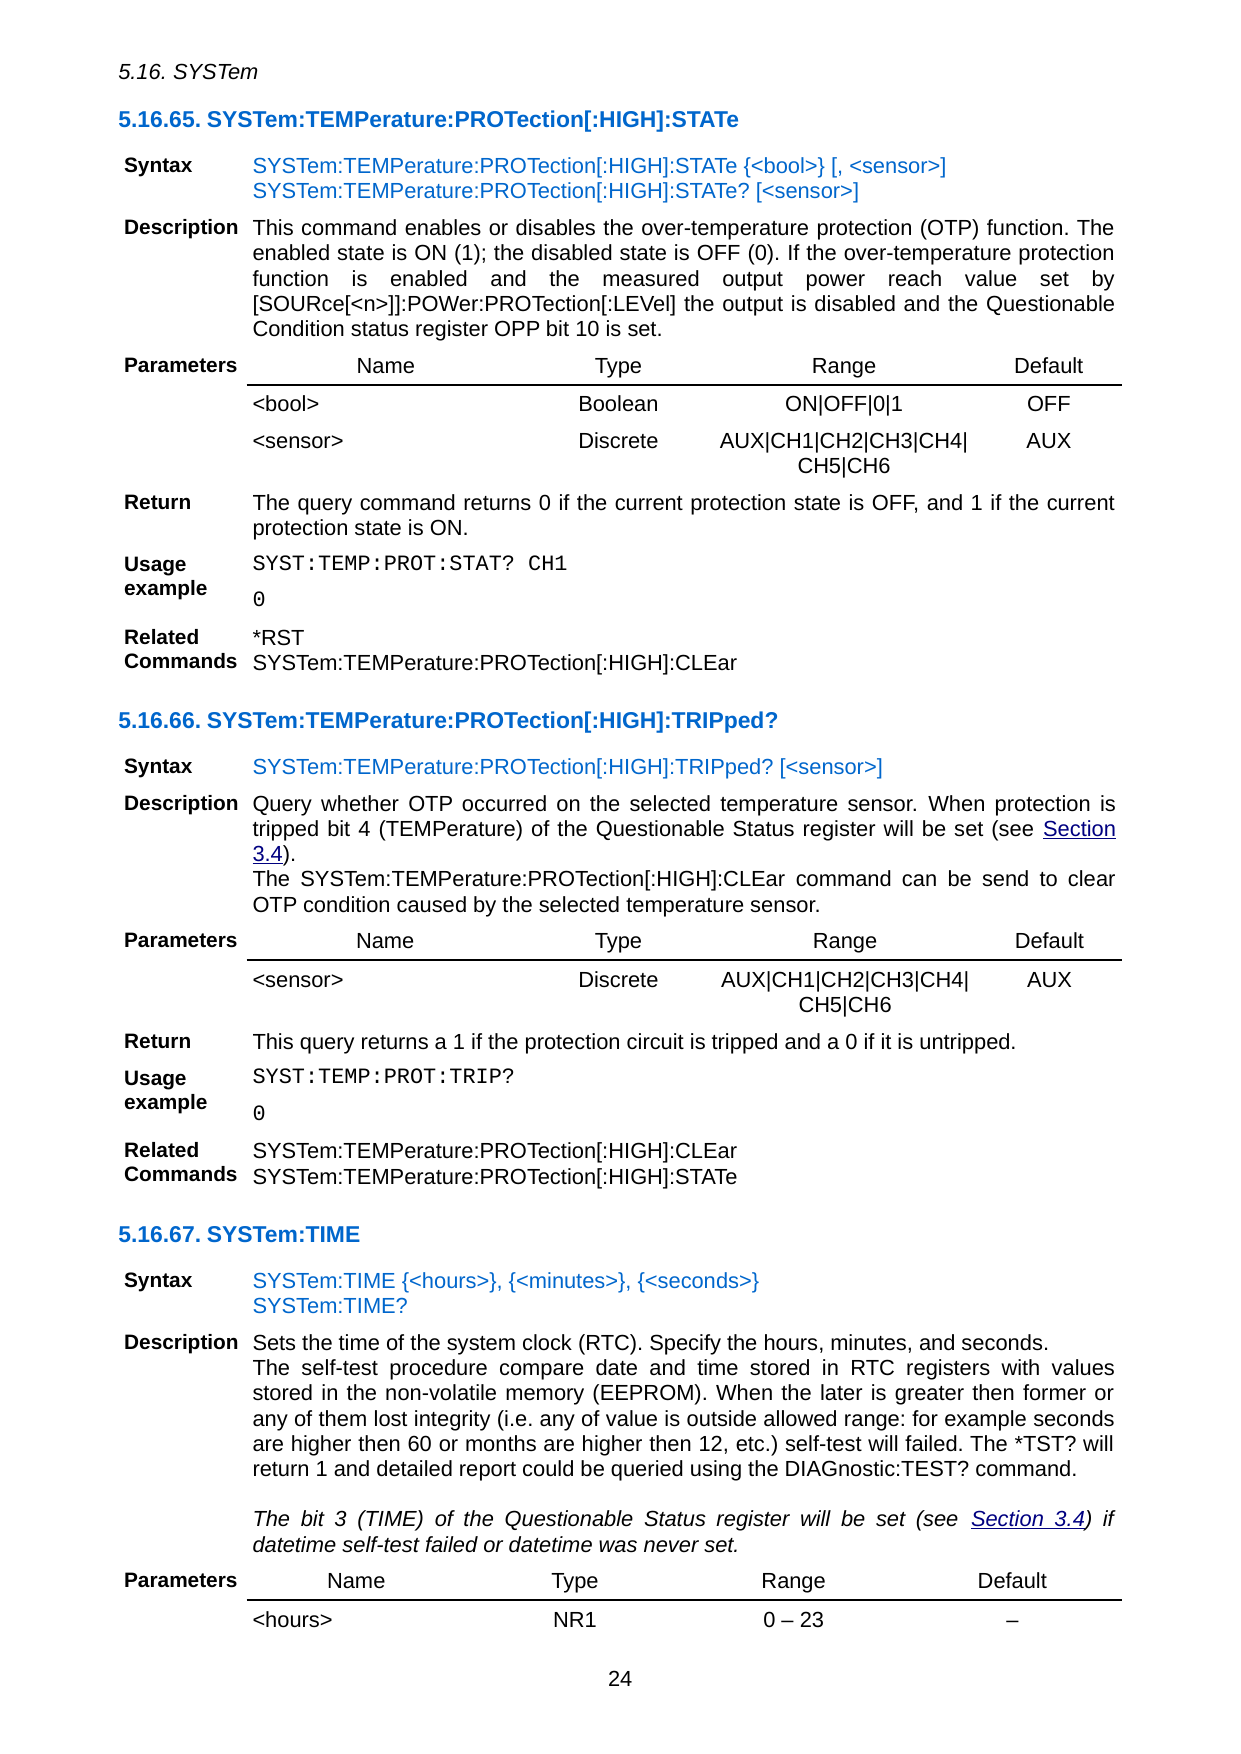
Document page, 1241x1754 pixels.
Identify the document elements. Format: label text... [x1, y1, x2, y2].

table_cell SYST:TEMP:PROT:TRIP? 0 [247, 1060, 1122, 1133]
table_cell ON|OFF|0|1 [712, 386, 976, 422]
table_cell – [903, 1601, 1122, 1638]
table_cell SYST:TEMP:PROT:STAT? CH1 0 [247, 546, 1122, 619]
table_cell AUX|CH1|CH2|CH3|CH4|CH5|CH6 [712, 422, 976, 484]
table_cell Related Commands [118, 1133, 247, 1194]
table_cell Default [976, 347, 1122, 383]
table_cell AUX|CH1|CH2|CH3|CH4|CH5|CH6 [713, 961, 977, 1023]
table_cell OFF [976, 386, 1122, 422]
subtitle SYSTem:TEMPerature:PROTection[:HIGH]:STATe [118, 106, 1122, 133]
table_header SYSTem:TIME {<hours>}, {<minutes>}, {<seconds>} SYSTem:TIME? [247, 1262, 1122, 1324]
table_cell Description [118, 785, 247, 922]
table_cell Range [684, 1563, 903, 1599]
subtitle SYSTem:TIME [118, 1221, 1122, 1247]
table_cell Range [712, 347, 976, 383]
subtitle SYSTem:TEMPerature:PROTection[:HIGH]:TRIPped? [118, 707, 1122, 733]
table_cell NR1 [465, 1601, 684, 1638]
table_cell Parameters [118, 347, 247, 484]
table_cell Return [118, 1023, 247, 1060]
table_cell Default [903, 1563, 1122, 1599]
table_cell AUX [976, 422, 1122, 484]
table_cell Discrete [523, 961, 713, 1023]
table_cell Range [713, 923, 977, 959]
table_cell Parameters [118, 923, 247, 1023]
table_header SYSTem:TEMPerature:PROTection[:HIGH]:STATe {<bool>} [, <sensor>] SYSTem:TEMPerature:PROTection[:HIGH]:STATe? [<sensor>] [247, 148, 1122, 209]
table_header SYSTem:TEMPerature:PROTection[:HIGH]:TRIPped? [<sensor>] [247, 748, 1122, 785]
table_cell This query returns a 1 if the protection circuit is tripped and a 0 if it is untripped. [247, 1023, 1122, 1060]
table_cell Parameters [118, 1563, 247, 1638]
table_cell Type [524, 347, 712, 383]
table_cell Default [977, 923, 1122, 959]
table_cell *RST SYSTem:TEMPerature:PROTection[:HIGH]:CLEar [247, 619, 1122, 681]
table_cell Description [118, 1324, 247, 1562]
table_cell <bool> [247, 386, 524, 422]
table_header Syntax [118, 748, 247, 785]
table_cell AUX [977, 961, 1122, 1023]
table_cell Name [247, 1563, 465, 1599]
table_cell <sensor> [247, 961, 523, 1023]
table_cell <sensor> [247, 422, 524, 484]
table_cell Boolean [524, 386, 712, 422]
table_cell Query whether OTP occurred on the selected temperature sensor. When protection is tripped bit 4 (TEMPerature) of the Questionable Status register will be set (see Section 3.4). The SYSTem:TEMPerature:PROTection[:HIGH]:CLEar command can be send to clear OTP condition caused by the selected temperature sensor. [247, 785, 1122, 922]
table_cell Related Commands [118, 619, 247, 681]
table_cell Type [523, 923, 713, 959]
table_cell Return [118, 484, 247, 546]
table_cell 0 – 23 [684, 1601, 903, 1638]
table_cell Type [465, 1563, 684, 1599]
table_cell Discrete [524, 422, 712, 484]
table_cell <hours> [247, 1601, 465, 1638]
table_header Syntax [118, 1262, 247, 1324]
table_cell Name [247, 347, 524, 383]
table_cell Name [247, 923, 523, 959]
table_cell Sets the time of the system clock (RTC). Specify the hours, minutes, and seconds. The self-test procedure compare date and time stored in RTC registers with values stored in the non-volatile memory (EEPROM). When the later is greater then former or any of them lost integrity (i.e. any of value is outside allowed range: for example seconds are higher then 60 or months are higher then 12, etc.) self-test will failed. The *TST? will return 1 and detailed report could be queried using the DIAGnostic:TEST? command. The bit 3 (TIME) of the Questionable Status register will be set (see Section 3.4) if datetime self-test failed or datetime was never set. [247, 1324, 1122, 1562]
table_cell The query command returns 0 if the current protection state is OFF, and 1 if the current protection state is ON. [247, 484, 1122, 546]
table_cell This command enables or disables the over-temperature protection (OTP) function. The enabled state is ON (1); the disabled state is OFF (0). If the over-temperature protection function is enabled and the measured output power reach value set by [SOURce[<n>]]:POWer:PROTection[:LEVel] the output is disabled and the Questionable Condition status register OPP bit 10 is set. [247, 209, 1122, 347]
table_cell SYSTem:TEMPerature:PROTection[:HIGH]:CLEar SYSTem:TEMPerature:PROTection[:HIGH]:STATe [247, 1133, 1122, 1194]
table_cell Usage example [118, 546, 247, 619]
table_cell Usage example [118, 1060, 247, 1133]
table_cell Description [118, 209, 247, 347]
table_header Syntax [118, 148, 247, 209]
